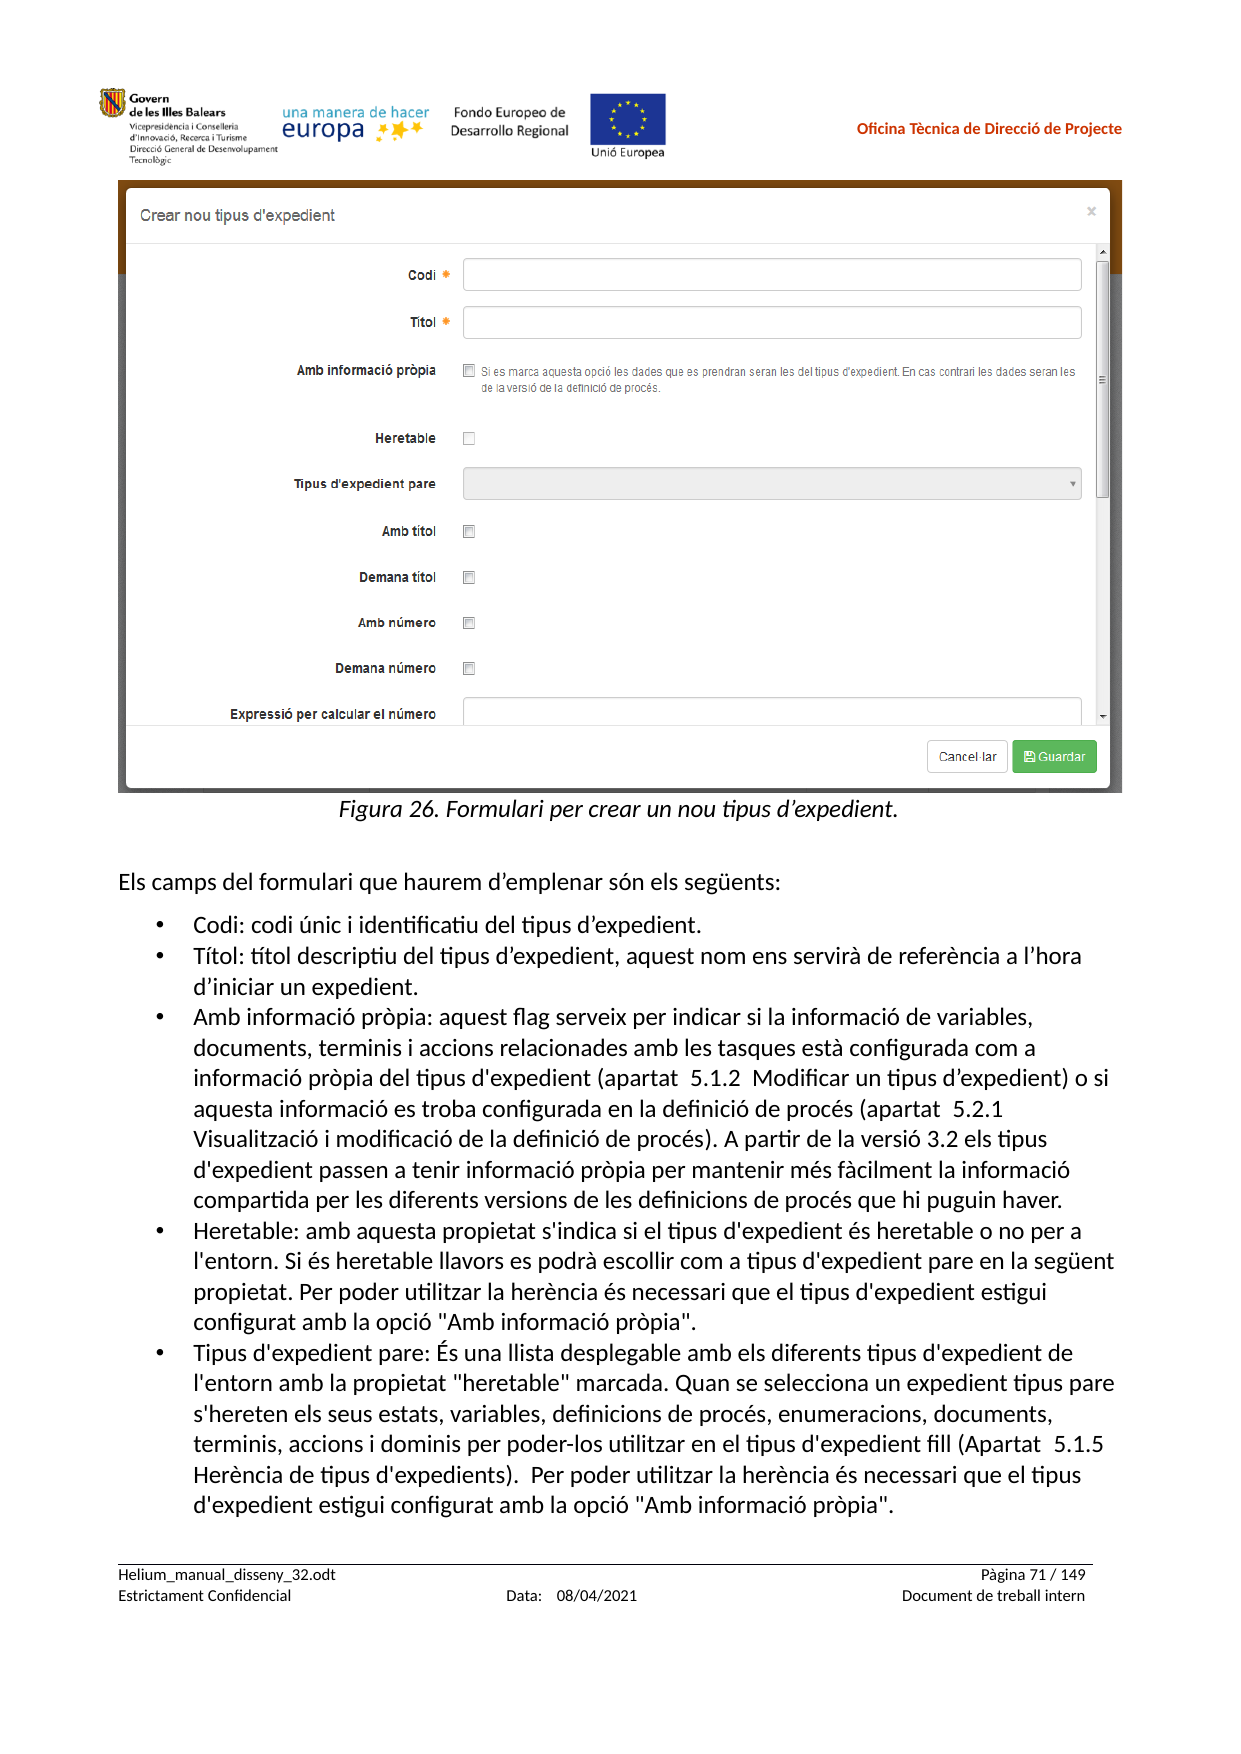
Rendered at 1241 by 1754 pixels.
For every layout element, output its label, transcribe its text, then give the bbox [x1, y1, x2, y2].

picture [99, 87, 668, 166]
text Els camps del formulari que haurem d’emplenar són els següents: [118, 867, 1122, 897]
text Figura 26. Formulari per crear un nou tipus d’expedient. [118, 793, 1122, 823]
list Tipus d'expedient pare: És una llista desplegable amb els diferents tipus d'expedient de l'entorn amb la propietat "heretable" marcada. Quan se selecciona un expedient tipus pare s'hereten els seus estats, variables, definicions de procés, enumeracions, documents, terminis, accions i dominis per poder-los utilitzar en el tipus d'expedient fill (Apartat 5.1.5 Herència de tipus d'expedients). Per poder utilitzar la herència és necessari que el tipus d'expedient estigui configurat amb la opció "Amb informació pròpia". [156, 1337, 1122, 1520]
list Codi: codi únic i identificatiu del tipus d’expedient. [156, 909, 1122, 940]
list Títol: títol descriptiu del tipus d’expedient, aquest nom ens servirà de referència a l’hora d’iniciar un expedient. [156, 940, 1122, 1001]
list Heretable: amb aquesta propietat s'indica si el tipus d'expedient és heretable o no per a l'entorn. Si és heretable llavors es podrà escollir com a tipus d'expedient pare en la següent propietat. Per poder utilitzar la herència és necessari que el tipus d'expedient estigui configurat amb la opció "Amb informació pròpia". [156, 1215, 1122, 1337]
list Amb informació pròpia: aquest flag serveix per indicar si la informació de variables, documents, terminis i accions relacionades amb les tasques està configurada com a informació pròpia del tipus d'expedient (apartat 5.1.2 Modificar un tipus d’expedient) o si aquesta informació es troba configurada en la definició de procés (apartat 5.2.1 Visualització i modificació de la definició de procés). A partir de la versió 3.2 els tipus d'expedient passen a tenir informació pròpia per mantenir més fàcilment la informació compartida per les diferents versions de les definicions de procés que hi puguin haver. [156, 1001, 1122, 1215]
